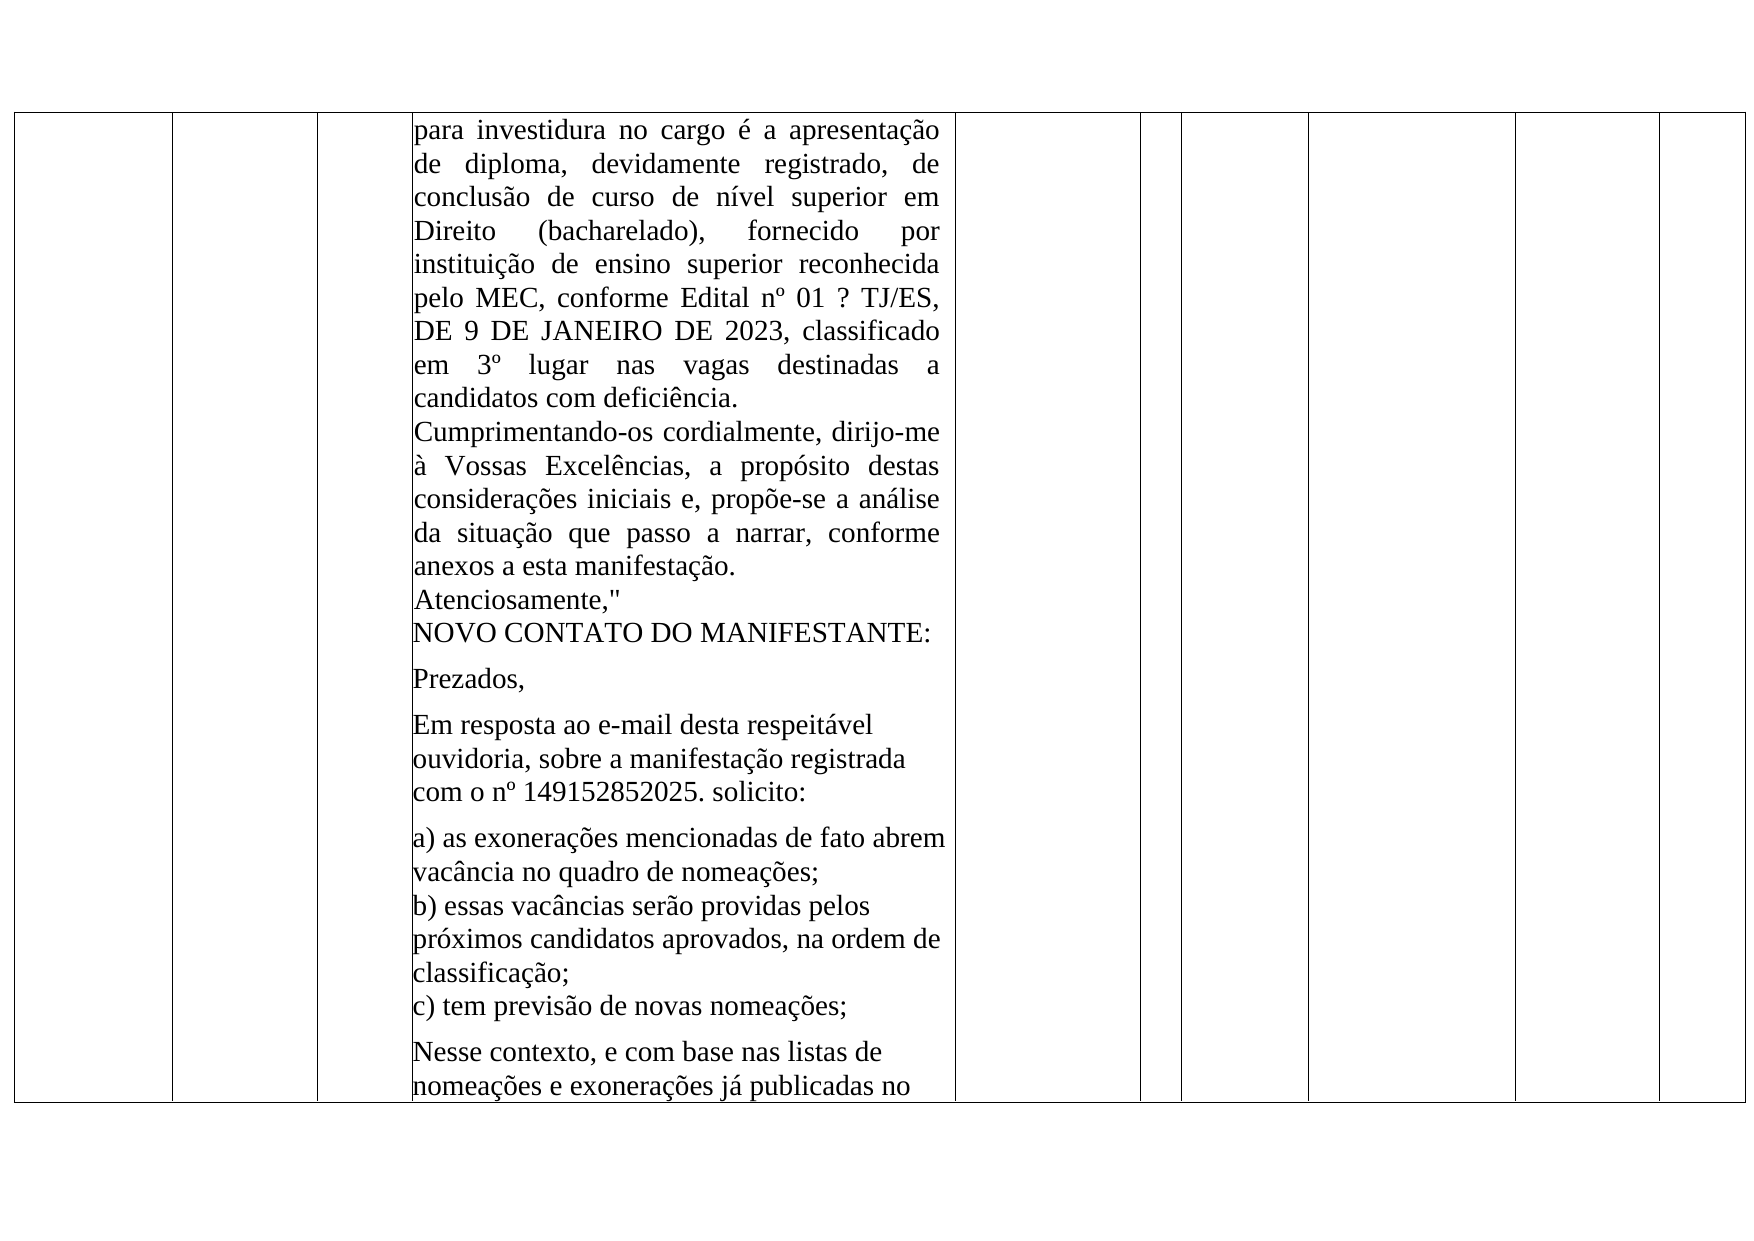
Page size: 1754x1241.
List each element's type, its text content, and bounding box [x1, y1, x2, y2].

table_cell [173, 113, 317, 1101]
table_cell [956, 113, 1140, 1101]
table_cell [15, 113, 172, 1101]
table_cell [1309, 113, 1515, 1101]
table_cell [1141, 113, 1181, 1101]
table_cell [1516, 113, 1659, 1101]
table_cell para investidura no cargo é a apresentação de diploma, devidamente registrado, de conclusão de curso de nível superior em Direito (bacharelado), fornecido por instituição de ensino superior reconhecida pelo MEC, conforme Edital nº 01 ? TJ/ES, DE 9 DE JANEIRO DE 2023, classificado em 3º lugar nas vagas destinadas a candidatos com deficiência. Cumprimentando-os cordialmente, dirijo-me à Vossas Excelências, a propósito destas considerações iniciais e, propõe-se a análise da situação que passo a narrar, conforme anexos a esta manifestação. Atenciosamente," NOVO CONTATO DO MANIFESTANTE: Prezados, Em resposta ao e-mail desta respeitável ouvidoria, sobre a manifestação registrada com o nº 149152852025. solicito: a) as exonerações mencionadas de fato abrem vacância no quadro de nomeações; b) essas vacâncias serão providas pelos próximos candidatos aprovados, na ordem de classificação; c) tem previsão de novas nomeações; Nesse contexto, e com base nas listas de nomeações e exonerações já publicadas no [413, 113, 955, 1101]
table_cell [1660, 113, 1745, 1101]
table_cell [1182, 113, 1308, 1101]
table_cell [318, 113, 412, 1101]
